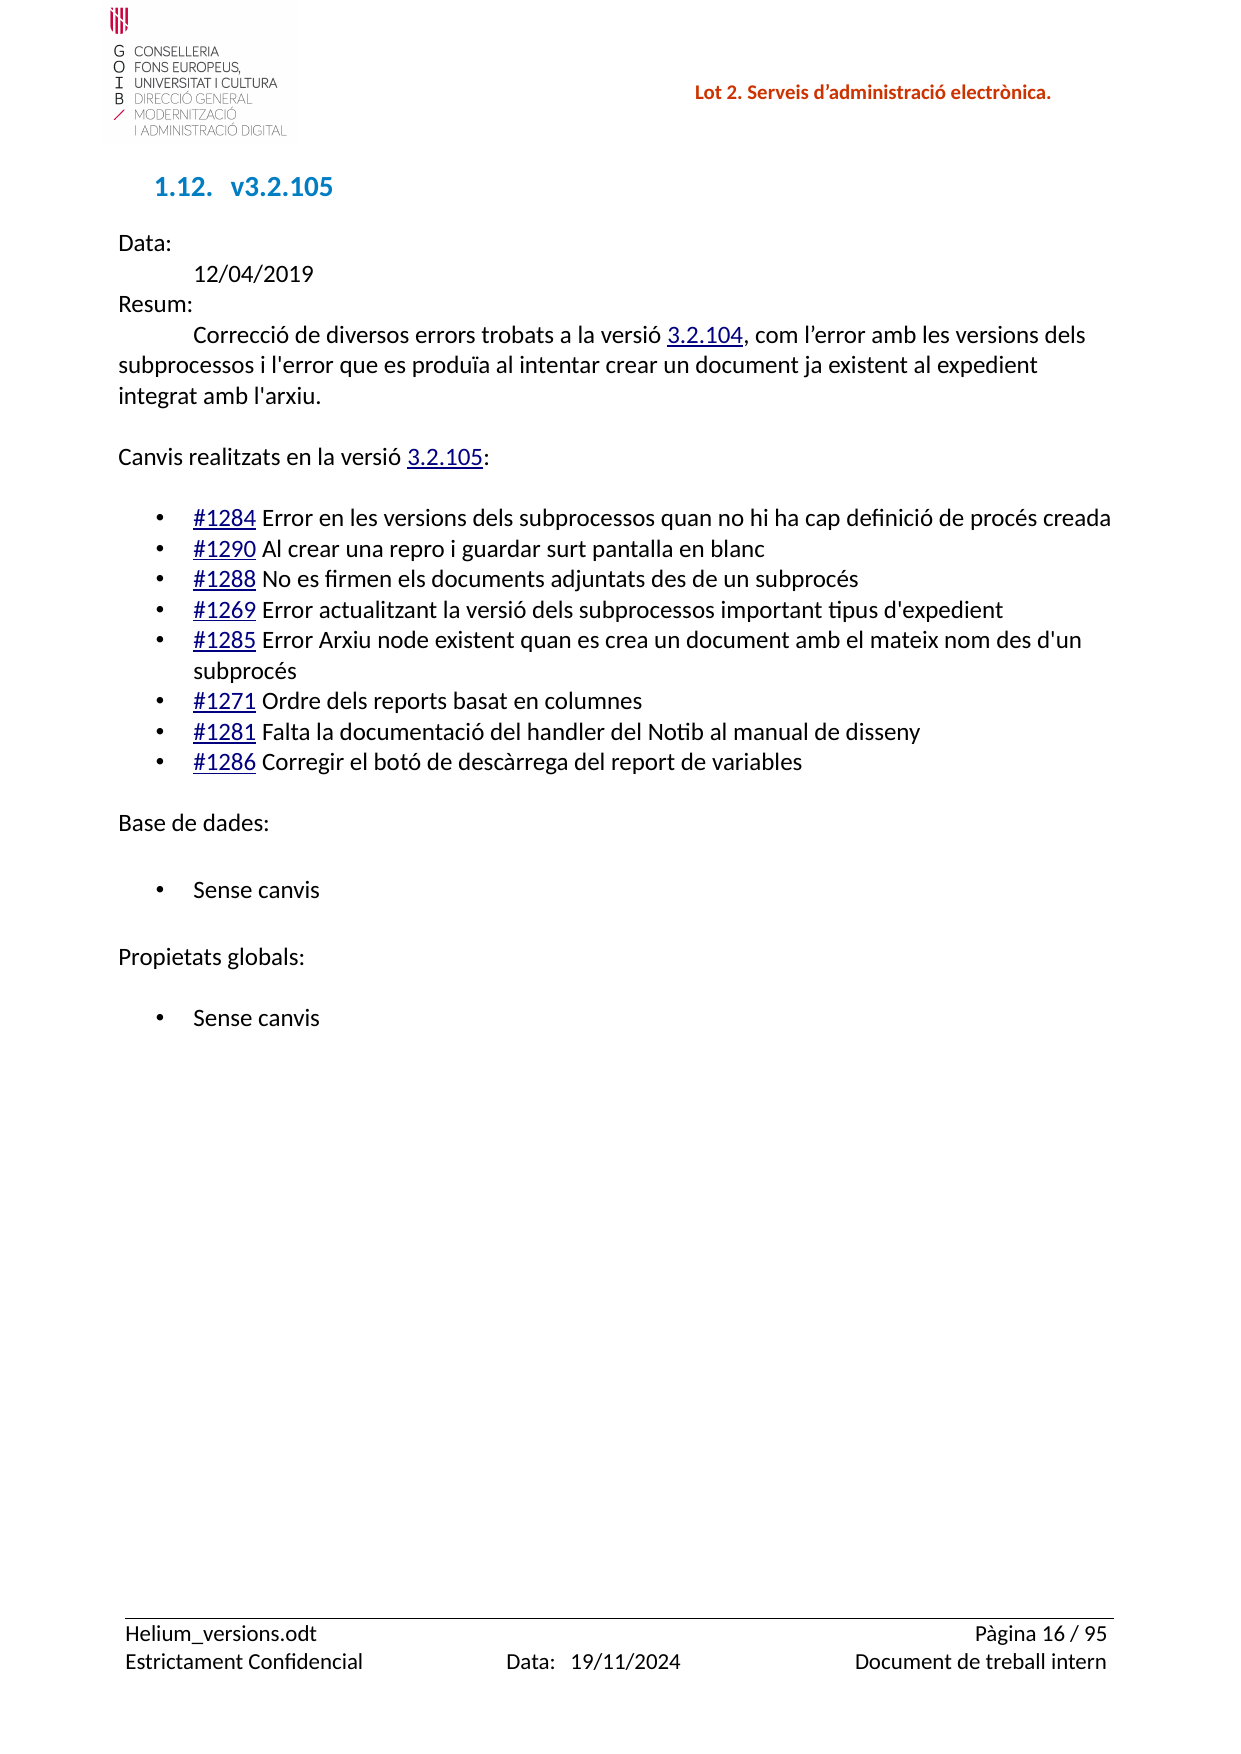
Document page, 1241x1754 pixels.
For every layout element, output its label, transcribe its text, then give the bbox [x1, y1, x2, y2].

text Propietats globals: [118, 941, 1122, 972]
list #1290 Al crear una repro i guardar surt pantalla en blanc [156, 533, 1122, 563]
text Correcció de diversos errors trobats a la versió 3.2.104, com l’error amb les versions dels subprocessos i l'error que es produïa al intentar crear un document ja existent al expedient integrat amb l'arxiu. [118, 319, 1122, 411]
picture [100, 0, 297, 144]
subtitle v3.2.105 [153, 168, 1122, 204]
list #1284 Error en les versions dels subprocessos quan no hi ha cap definició de procés creada [156, 502, 1122, 533]
list #1269 Error actualitzant la versió dels subprocessos important tipus d'expedient [156, 594, 1122, 624]
list #1271 Ordre dels reports basat en columnes [156, 685, 1122, 716]
text Canvis realitzats en la versió 3.2.105: [118, 441, 1122, 472]
text 12/04/2019 [118, 258, 1122, 289]
text Data: [118, 228, 1122, 258]
list #1285 Error Arxiu node existent quan es crea un document amb el mateix nom des d'un subprocés [156, 624, 1122, 685]
list Sense canvis [156, 874, 1122, 905]
list #1281 Falta la documentació del handler del Notib al manual de disseny [156, 716, 1122, 746]
list #1286 Corregir el botó de descàrrega del report de variables [156, 746, 1122, 777]
list Sense canvis [156, 1002, 1122, 1033]
text Base de dades: [118, 807, 1122, 838]
text Resum: [118, 289, 1122, 319]
list #1288 No es firmen els documents adjuntats des de un subprocés [156, 563, 1122, 594]
